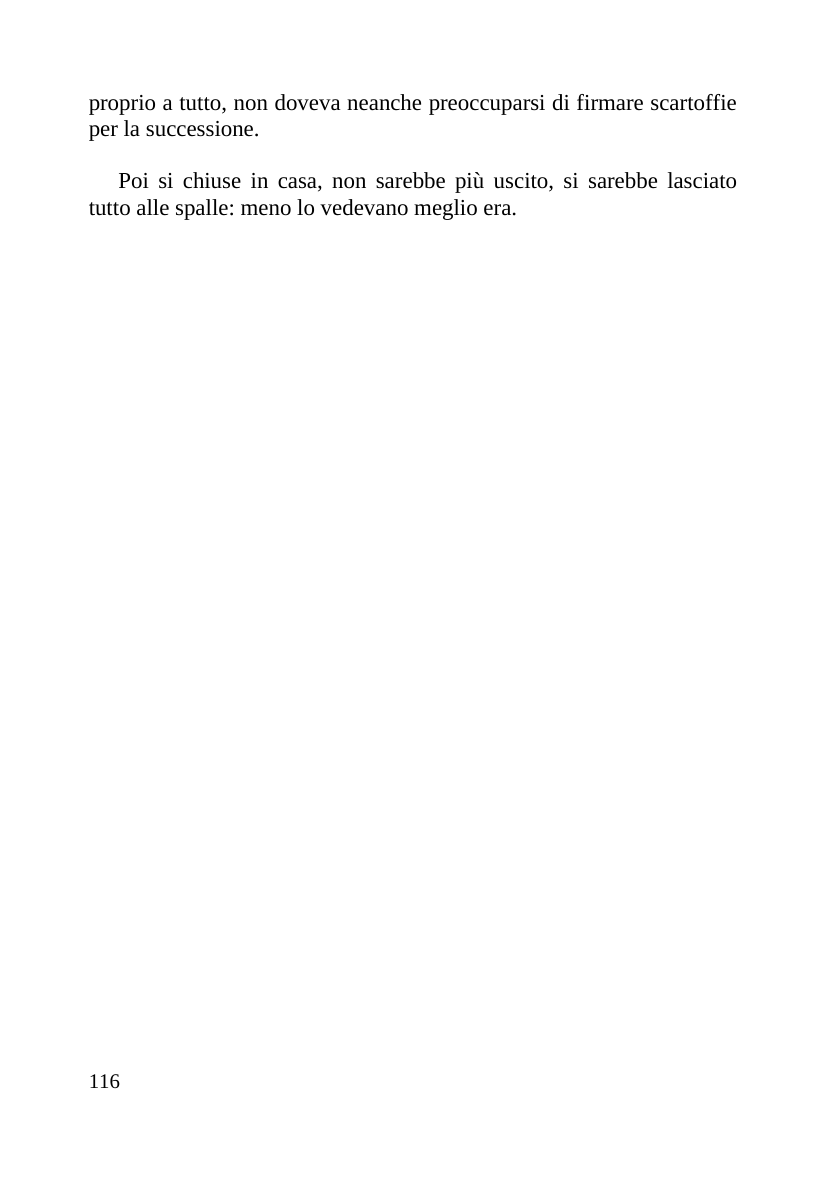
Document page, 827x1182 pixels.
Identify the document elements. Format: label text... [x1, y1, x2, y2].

text proprio a tutto, non doveva neanche preoccuparsi di firmare scartoffie per la successione. [88, 88, 738, 141]
text Poi si chiuse in casa, non sarebbe più uscito, si sarebbe lasciato tutto alle spalle: meno lo vedevano meglio era. [88, 168, 738, 220]
